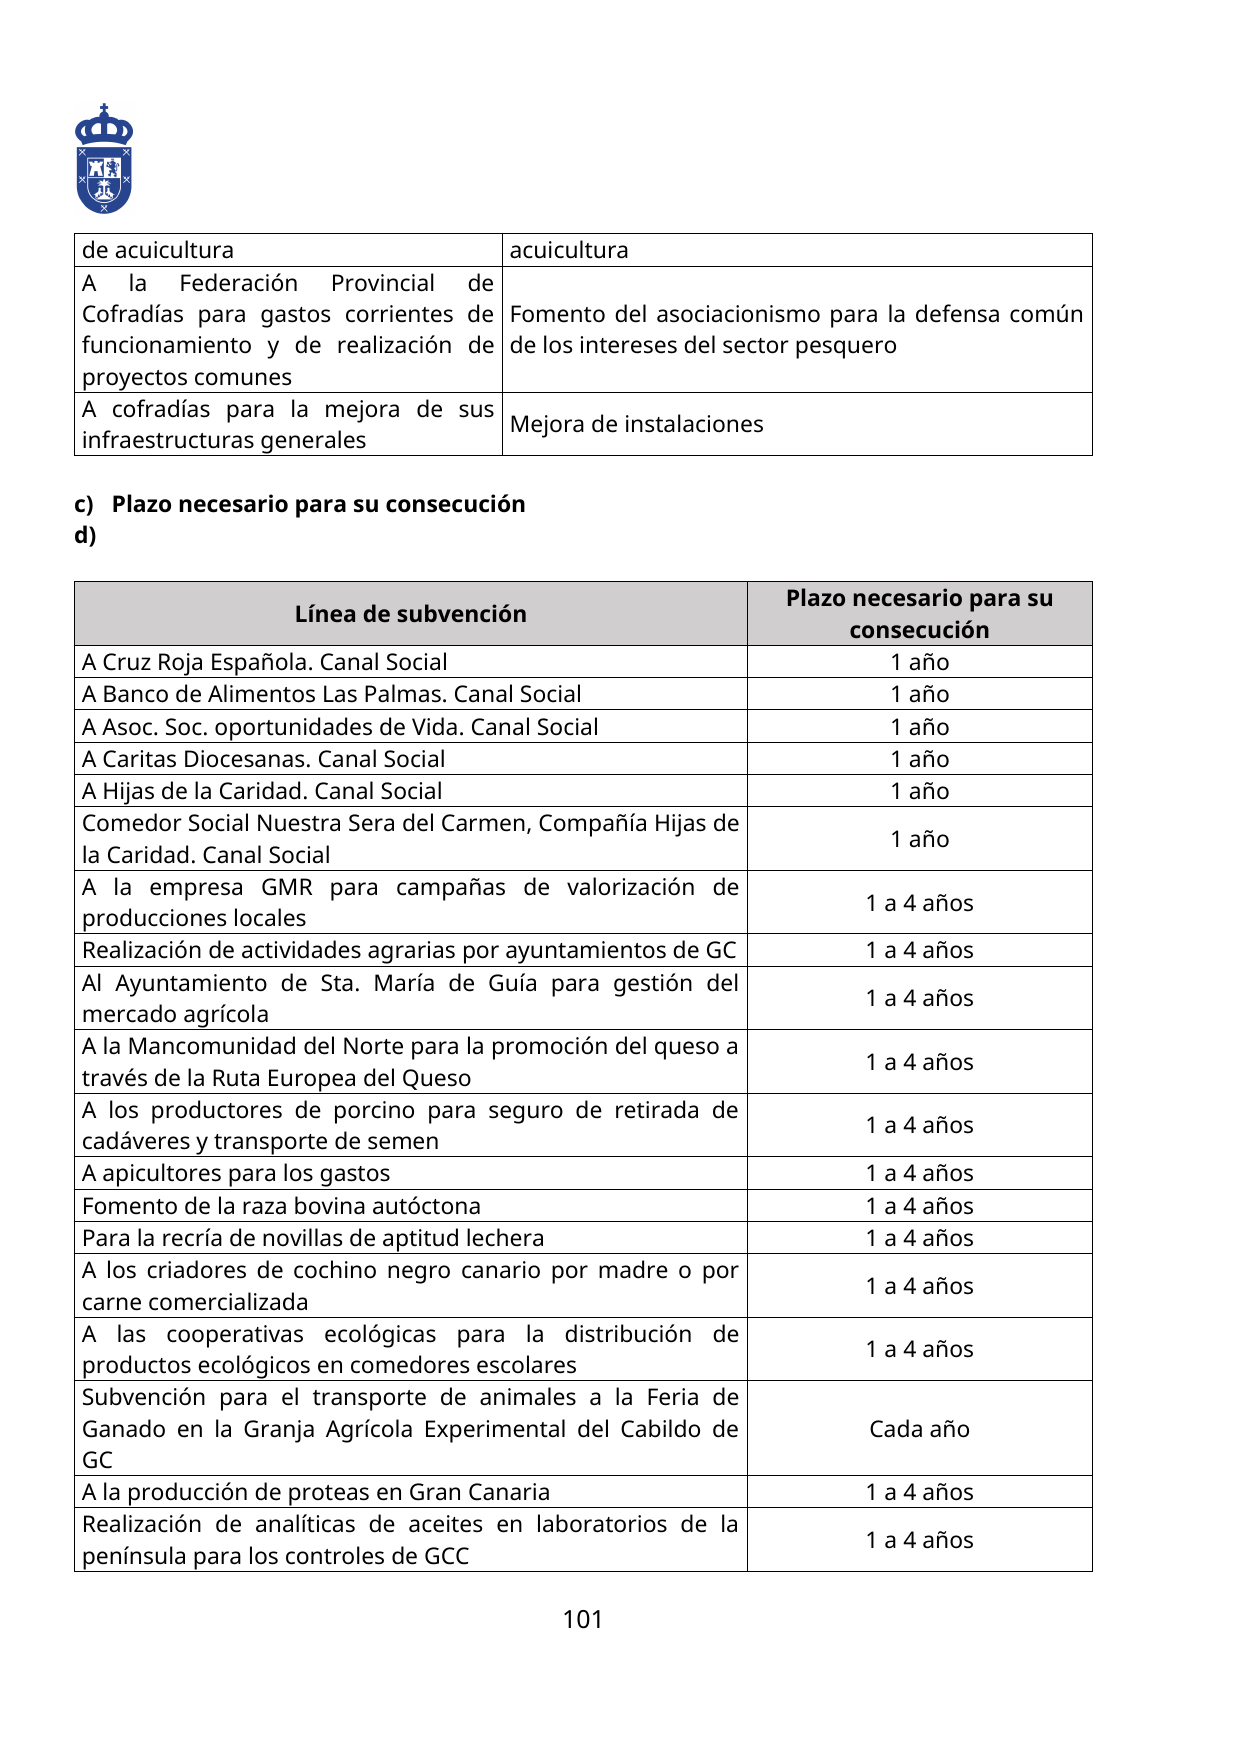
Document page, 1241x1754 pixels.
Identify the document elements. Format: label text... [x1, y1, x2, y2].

table_cell A Caritas Diocesanas. Canal Social [75, 743, 747, 774]
table_cell A los criadores de cochino negro canario por madre o por carne comercializada [75, 1254, 747, 1317]
table_cell 1 a 4 años [748, 1476, 1092, 1507]
table_cell Realización de analíticas de aceites en laboratorios de la península para los controles de GCC [75, 1508, 747, 1571]
table_cell Comedor Social Nuestra Sera del Carmen, Compañía Hijas de la Caridad. Canal Social [75, 807, 747, 870]
table_cell 1 año [748, 775, 1092, 806]
table_cell 1 a 4 años [748, 871, 1092, 933]
table_cell 1 a 4 años [748, 967, 1092, 1029]
table_cell 1 año [748, 807, 1092, 870]
table_cell Para la recría de novillas de aptitud lechera [75, 1222, 747, 1253]
table_cell 1 a 4 años [748, 1157, 1092, 1188]
table_cell A Asoc. Soc. oportunidades de Vida. Canal Social [75, 710, 747, 742]
table_cell 1 a 4 años [748, 1254, 1092, 1317]
picture [73, 102, 137, 215]
table_cell de acuicultura [75, 234, 502, 266]
table_cell acuicultura [503, 234, 1092, 266]
table_cell Al Ayuntamiento de Sta. María de Guía para gestión del mercado agrícola [75, 967, 747, 1029]
table_cell 1 a 4 años [748, 1094, 1092, 1156]
table_header Plazo necesario para su consecución [748, 582, 1092, 645]
table_cell Fomento de la raza bovina autóctona [75, 1190, 747, 1221]
table_cell A Banco de Alimentos Las Palmas. Canal Social [75, 678, 747, 709]
table_cell Realización de actividades agrarias por ayuntamientos de GC [75, 934, 747, 966]
table_cell A los productores de porcino para seguro de retirada de cadáveres y transporte de semen [75, 1094, 747, 1156]
table_cell Cada año [748, 1381, 1092, 1475]
table_cell A las cooperativas ecológicas para la distribución de productos ecológicos en comedores escolares [75, 1318, 747, 1380]
table_cell A la Mancomunidad del Norte para la promoción del queso a través de la Ruta Europea del Queso [75, 1030, 747, 1093]
table_cell 1 a 4 años [748, 1190, 1092, 1221]
table_cell A la producción de proteas en Gran Canaria [75, 1476, 747, 1507]
table_cell A la Federación Provincial de Cofradías para gastos corrientes de funcionamiento y de realización de proyectos comunes [75, 267, 502, 392]
table_cell A apicultores para los gastos [75, 1157, 747, 1188]
list Plazo necesario para su consecución [74, 487, 1092, 519]
table_cell Fomento del asociacionismo para la defensa común de los intereses del sector pesquero [503, 267, 1092, 392]
table_cell 1 a 4 años [748, 934, 1092, 966]
table_cell 1 a 4 años [748, 1030, 1092, 1093]
table_cell 1 a 4 años [748, 1318, 1092, 1380]
table_cell A Cruz Roja Española. Canal Social [75, 646, 747, 677]
table_header Línea de subvención [75, 582, 747, 645]
table_cell 1 a 4 años [748, 1508, 1092, 1571]
table_cell 1 año [748, 678, 1092, 709]
table_cell A cofradías para la mejora de sus infraestructuras generales [75, 393, 502, 455]
table_cell A la empresa GMR para campañas de valorización de producciones locales [75, 871, 747, 933]
table_cell 1 año [748, 743, 1092, 774]
table_cell 1 año [748, 646, 1092, 677]
table_cell 1 a 4 años [748, 1222, 1092, 1253]
table_cell Mejora de instalaciones [503, 393, 1092, 455]
table_cell Subvención para el transporte de animales a la Feria de Ganado en la Granja Agrícola Experimental del Cabildo de GC [75, 1381, 747, 1475]
table_cell A Hijas de la Caridad. Canal Social [75, 775, 747, 806]
table_cell 1 año [748, 710, 1092, 742]
